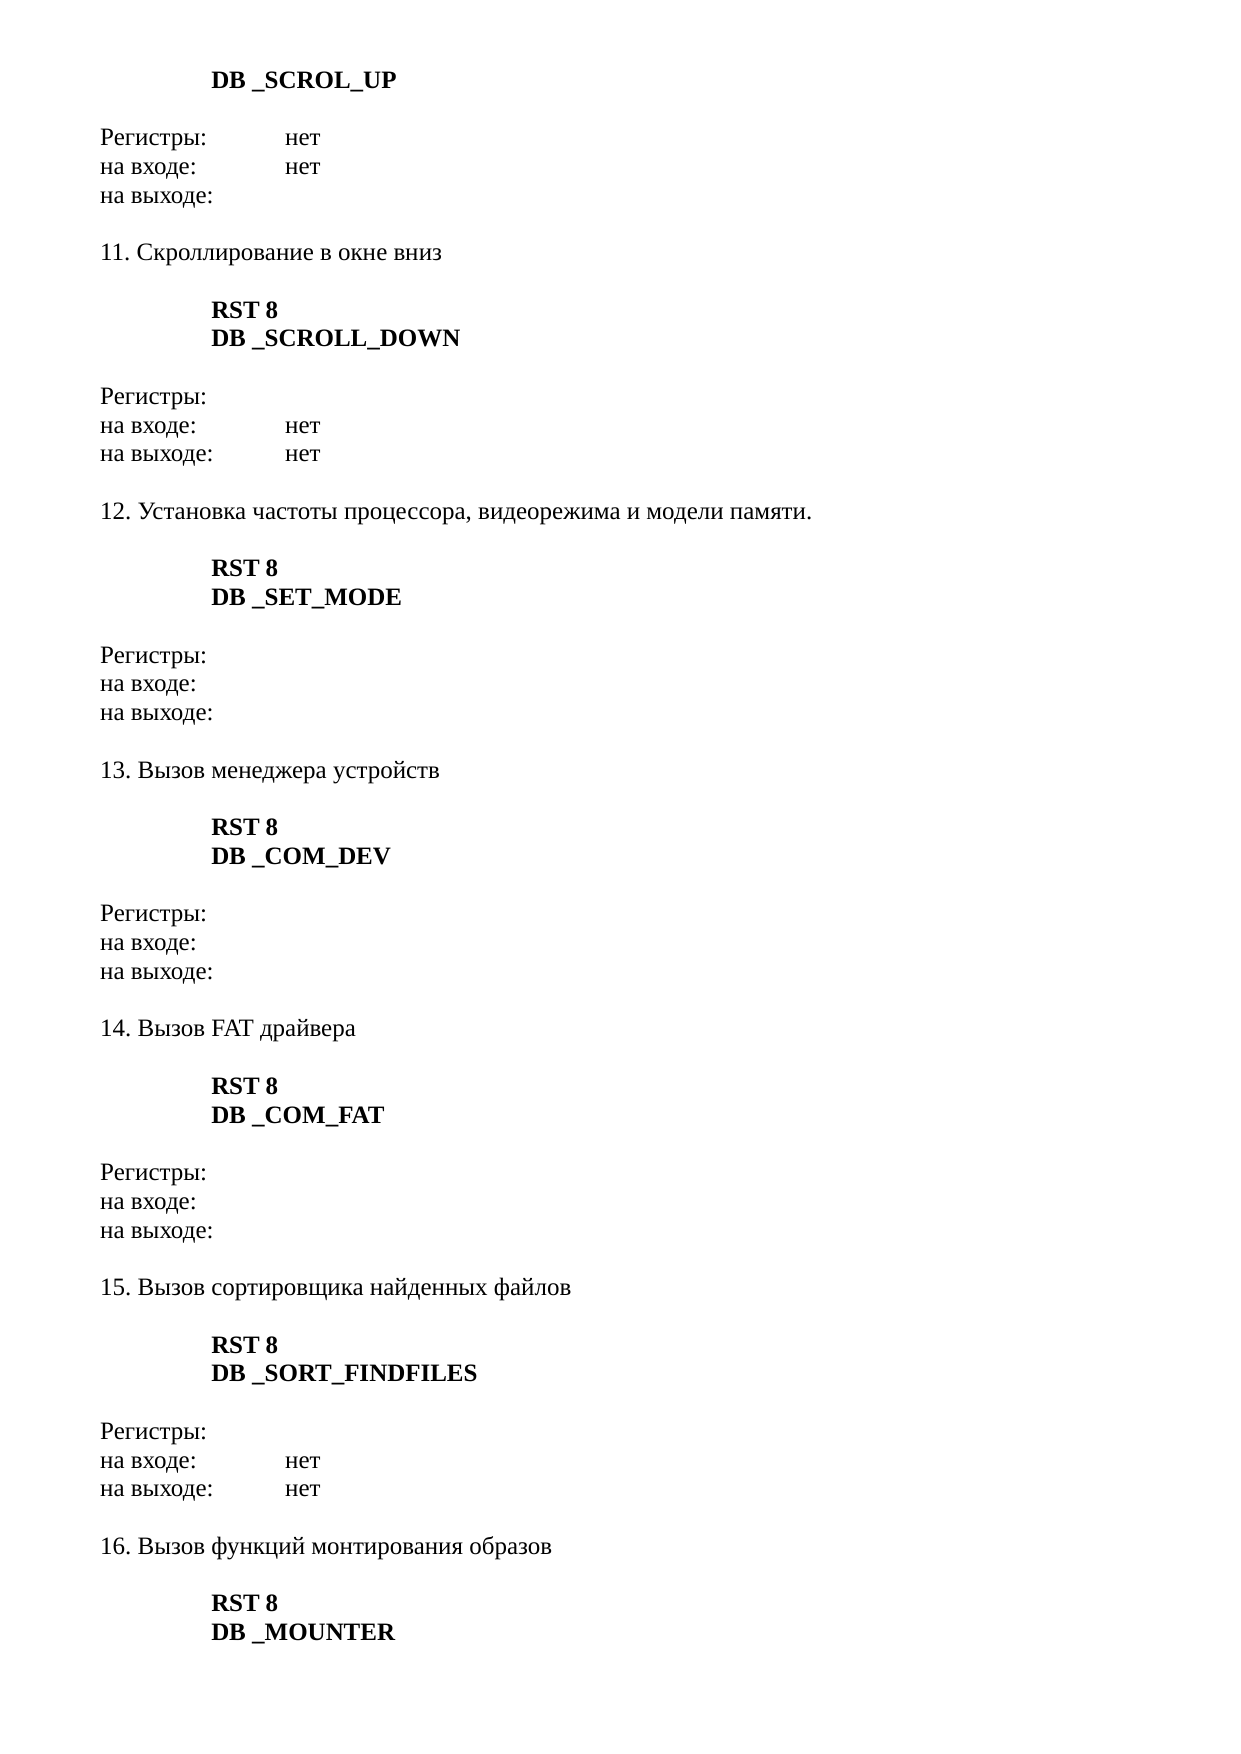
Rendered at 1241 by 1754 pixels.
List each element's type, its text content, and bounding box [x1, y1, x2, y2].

text RST 8 [63, 295, 1179, 323]
text 16. Вызов функций монтирования образов [63, 1531, 1179, 1560]
text на входе: нет [63, 1445, 1179, 1473]
text на входе: [63, 668, 1179, 697]
text DB _SCROL_UP [63, 65, 1179, 93]
text DB _COM_DEV [63, 841, 1179, 870]
text DB _COM_FAT [63, 1100, 1179, 1128]
text RST 8 [63, 812, 1179, 841]
text на выходе: [63, 956, 1179, 985]
text на выходе: нет [63, 1473, 1179, 1502]
text 12. Установка частоты процессора, видеорежима и модели памяти. [63, 496, 1179, 525]
text на выходе: [63, 697, 1179, 726]
text 11. Скроллирование в окне вниз [63, 237, 1179, 266]
text Регистры: [63, 898, 1179, 927]
text на входе: нет [63, 151, 1179, 180]
text RST 8 [63, 1330, 1179, 1358]
text 15. Вызов сортировщика найденных файлов [63, 1272, 1179, 1301]
text Регистры: [63, 640, 1179, 668]
text 13. Вызов менеджера устройств [63, 755, 1179, 783]
text на входе: [63, 927, 1179, 956]
text RST 8 [63, 553, 1179, 582]
text Регистры: [63, 1157, 1179, 1186]
text на выходе: [63, 180, 1179, 208]
text на входе: нет [63, 410, 1179, 438]
text DB _MOUNTER [63, 1617, 1179, 1646]
text Регистры: [63, 1416, 1179, 1445]
text Регистры: нет [63, 122, 1179, 151]
text на входе: [63, 1186, 1179, 1215]
text DB _SORT_FINDFILES [63, 1358, 1179, 1387]
text DB _SCROLL_DOWN [63, 323, 1179, 352]
text на выходе: нет [63, 438, 1179, 467]
text RST 8 [63, 1071, 1179, 1100]
text 14. Вызов FAT драйвера [63, 1013, 1179, 1042]
text Регистры: [63, 381, 1179, 410]
text RST 8 [63, 1588, 1179, 1617]
text DB _SET_MODE [63, 582, 1179, 611]
text на выходе: [63, 1215, 1179, 1243]
